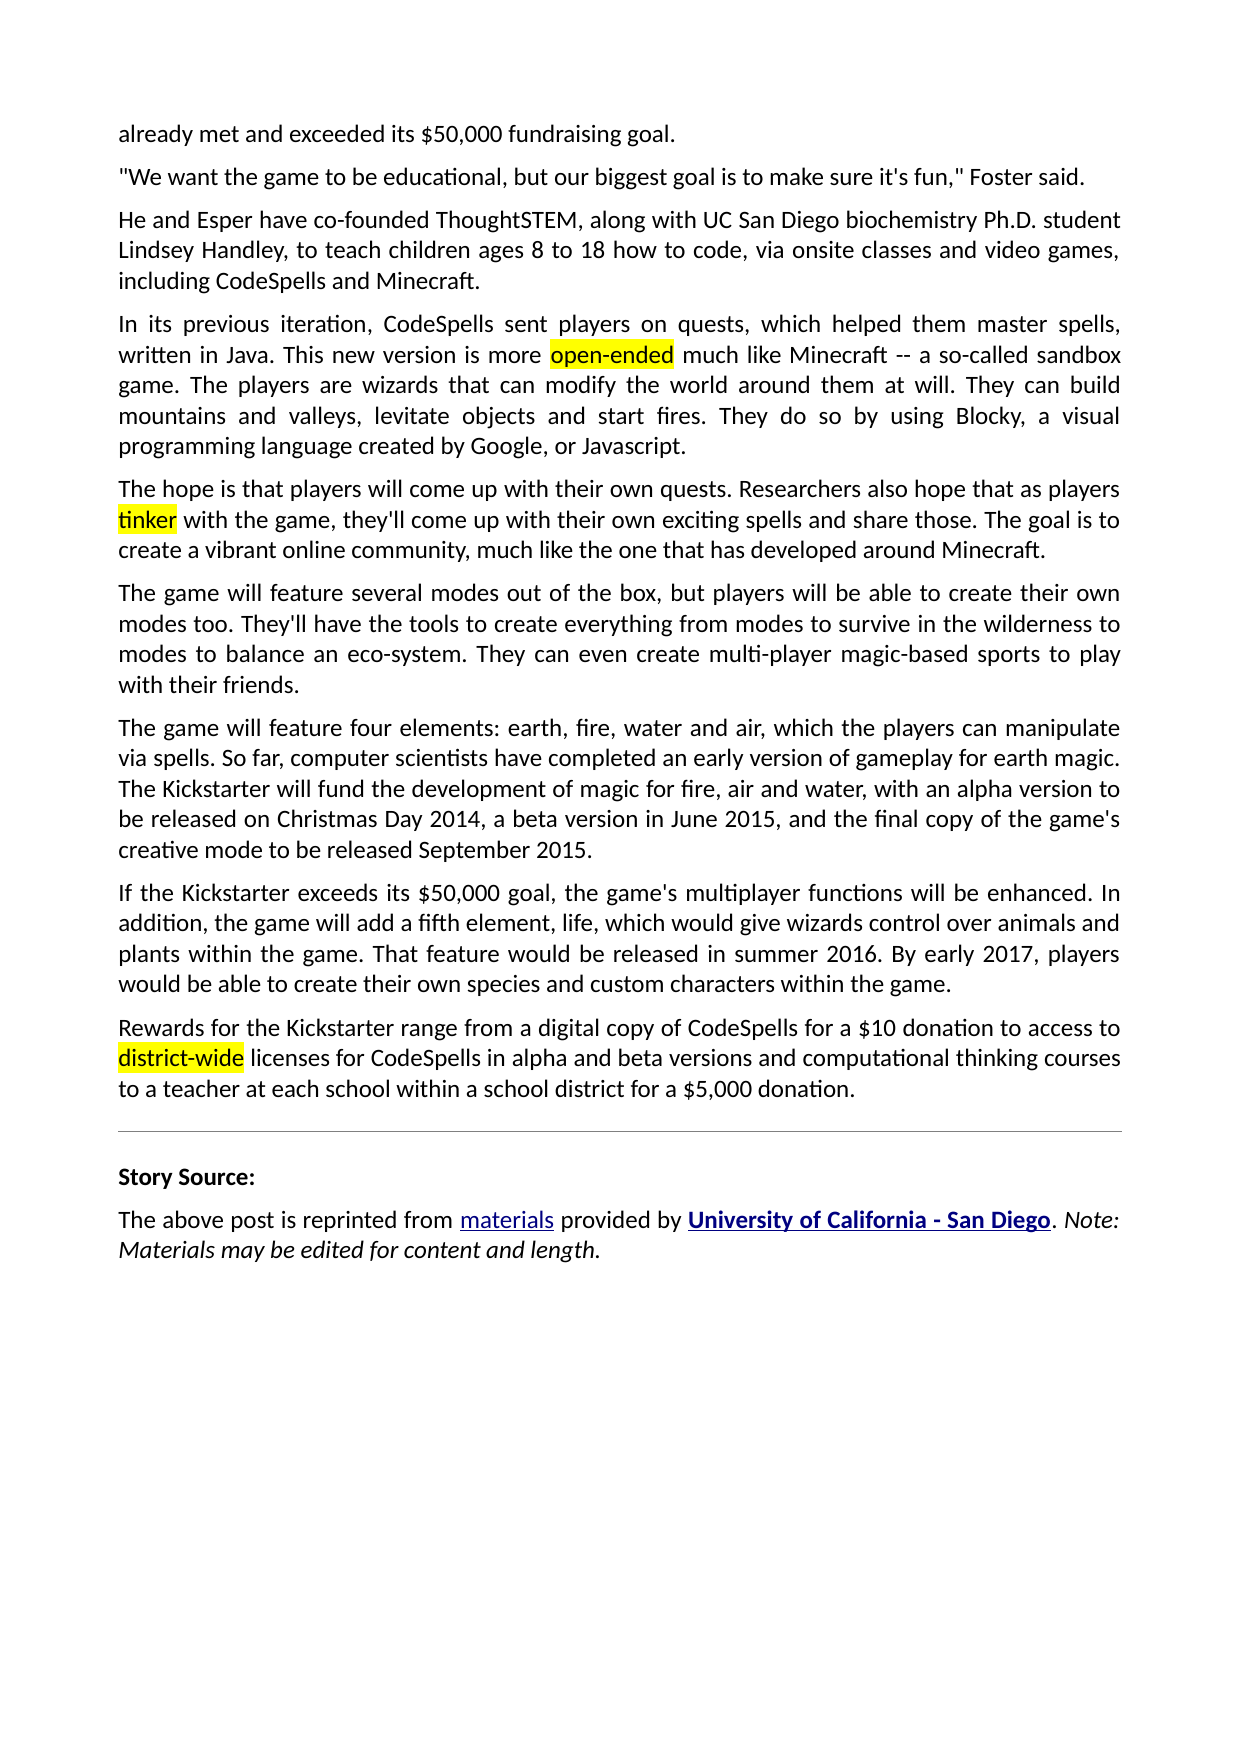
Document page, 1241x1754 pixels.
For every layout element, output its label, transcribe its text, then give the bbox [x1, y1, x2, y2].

text He and Esper have co-founded ThoughtSTEM, along with UC San Diego biochemistry Ph.D. student Lindsey Handley, to teach children ages 8 to 18 how to code, via onsite classes and video games, including CodeSpells and Minecraft. [118, 204, 1122, 296]
text Rewards for the Kickstarter range from a digital copy of CodeSpells for a $10 donation to access to district-wide licenses for CodeSpells in alpha and beta versions and computational thinking courses to a teacher at each school within a school district for a $5,000 donation. [118, 1012, 1122, 1103]
text The game will feature several modes out of the box, but players will be able to create their own modes too. They'll have the tools to create everything from modes to survive in the wilderness to modes to balance an eco-system. They can even create multi-player magic-based sports to play with their friends. [118, 577, 1122, 699]
text The above post is reprinted from materials provided by University of California - San Diego. Note: Materials may be edited for content and length. [118, 1204, 1122, 1265]
text "We want the game to be educational, but our biggest goal is to make sure it's fun," Foster said. [118, 161, 1122, 192]
text The hope is that players will come up with their own quests. Researchers also hope that as players tinker with the game, they'll come up with their own exciting spells and share those. The goal is to create a vibrant online community, much like the one that has developed around Minecraft. [118, 473, 1122, 565]
text Story Source: [118, 1161, 1122, 1191]
text already met and exceeded its $50,000 fundraising goal. [118, 118, 1122, 149]
text If the Kickstarter exceeds its $50,000 goal, the game's multiplayer functions will be enhanced. In addition, the game will add a fifth element, life, which would give wizards control over animals and plants within the game. That feature would be released in summer 2016. By early 2017, players would be able to create their own species and custom characters within the game. [118, 877, 1122, 999]
text The game will feature four elements: earth, fire, water and air, which the players can manipulate via spells. So far, computer scientists have completed an early version of gameplay for earth magic. The Kickstarter will fund the development of magic for fire, air and water, with an alpha version to be released on Christmas Day 2014, a beta version in June 2015, and the final copy of the game's creative mode to be released September 2015. [118, 712, 1122, 864]
text In its previous iteration, CodeSpells sent players on quests, which helped them master spells, written in Java. This new version is more open-ended much like Minecraft -- a so-called sandbox game. The players are wizards that can modify the world around them at will. They can build mountains and valleys, levitate objects and start fires. They do so by using Blocky, a visual programming language created by Google, or Javascript. [118, 308, 1122, 461]
